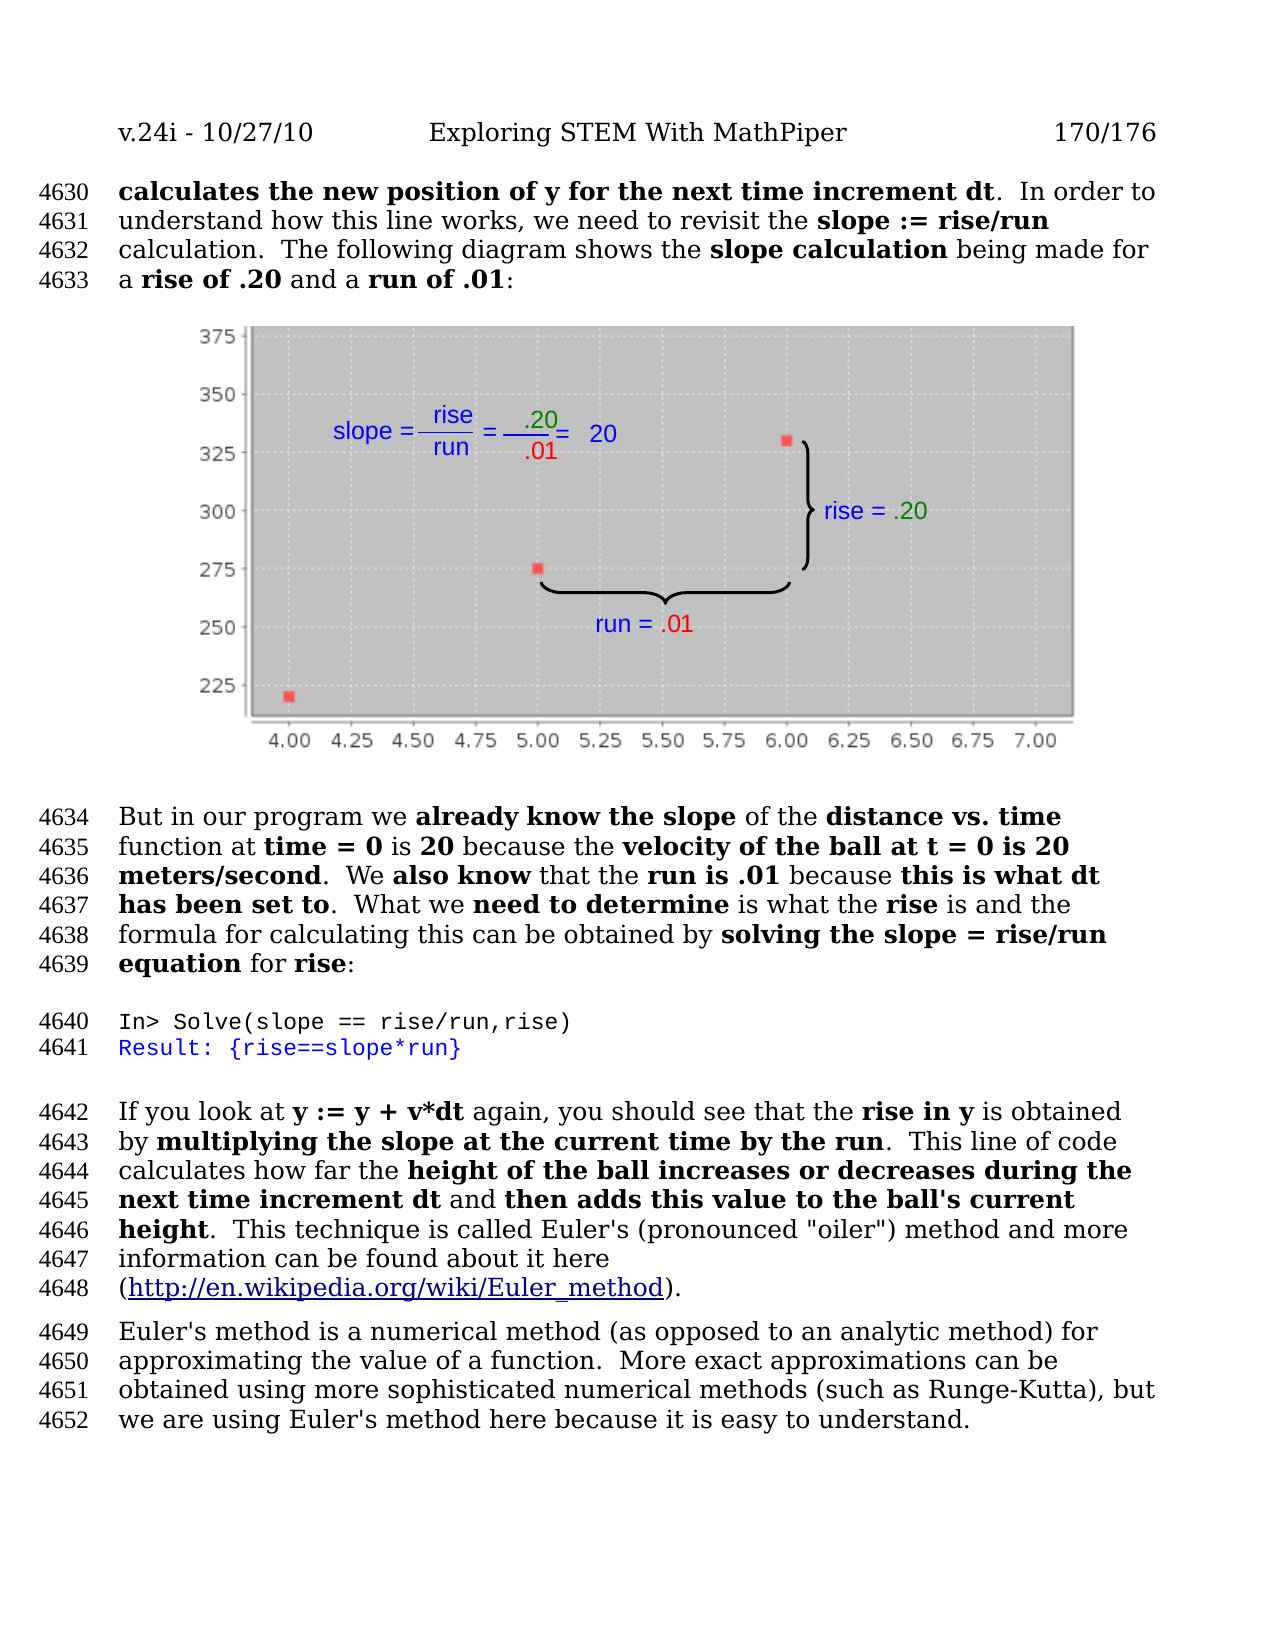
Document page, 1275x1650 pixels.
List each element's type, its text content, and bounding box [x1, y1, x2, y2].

text In> Solve(slope == rise/run,rise) [118, 1010, 1157, 1036]
text calculates the new position of y for the next time increment dt. In order to understand how this line works, we need to revisit the slope := rise/run calculation. The following diagram shows the slope calculation being made for a rise of .20 and a run of .01: [118, 177, 1157, 294]
text Result: {rise==slope*run} [118, 1036, 1157, 1062]
text If you look at y := y + v*dt again, you should see that the rise in y is obtained by multiplying the slope at the current time by the run. This line of code calculates how far the height of the ball increases or decreases during the next time increment dt and then adds this value to the ball's current height. This technique is called Euler's (pronounced "oiler") method and more information can be found about it here (http://en.wikipedia.org/wiki/Euler_method). [118, 1097, 1157, 1302]
text But in our program we already know the slope of the distance vs. time function at time = 0 is 20 because the velocity of the ball at t = 0 is 20 meters/second. We also know that the run is .01 because this is what dt has been set to. What we need to determine is what the rise is and the formula for calculating this can be obtained by solving the slope = rise/run equation for rise: [118, 802, 1157, 978]
text Euler's method is a numerical method (as opposed to an analytic method) for approximating the value of a function. More exact approximations can be obtained using more sophisticated numerical methods (such as Runge-Kutta), but we are using Euler's method here because it is easy to understand. [118, 1317, 1157, 1434]
